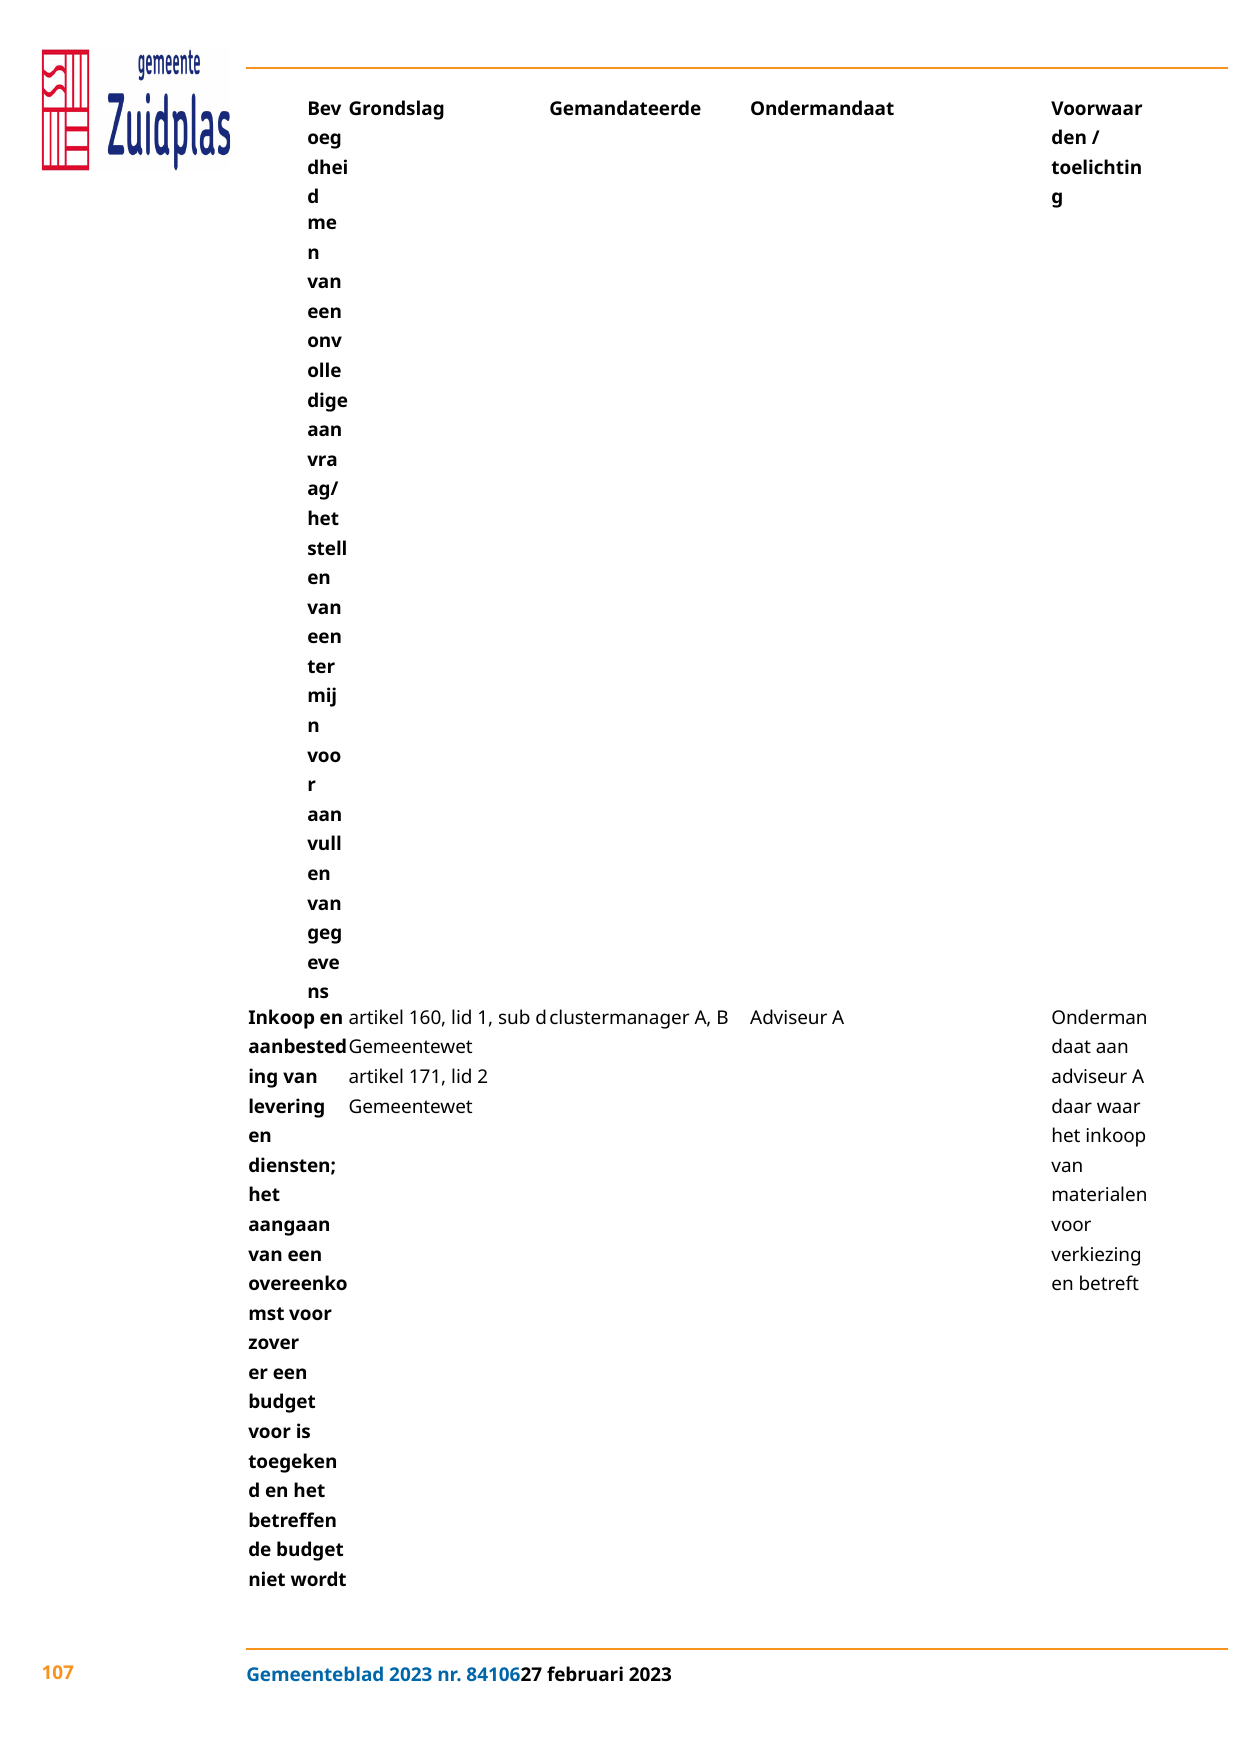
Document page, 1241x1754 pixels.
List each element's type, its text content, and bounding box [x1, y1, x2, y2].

table_cell Inkoop en aanbesteding van levering en diensten; het aangaan van een overeenkomst voor zover er een budget voor is toegekend en het betreffende budget niet wordt [248, 1004, 348, 1592]
table_header Voorwaarden / toelichting [1051, 95, 1152, 209]
table_cell [750, 209, 1051, 1004]
picture [41, 47, 231, 172]
table_cell [1051, 209, 1152, 1004]
table_header Ondermandaat [750, 95, 1051, 209]
table_cell clustermanager A, B [549, 1004, 750, 1592]
table_cell [549, 209, 750, 1004]
table_cell Adviseur A [750, 1004, 1051, 1592]
table_cell men van een onvolledige aanvraag/ het stellen van een termijn voor aanvullen van gegevens [248, 209, 348, 1004]
table_cell [348, 209, 549, 1004]
table_header Grondslag [348, 95, 549, 209]
table_cell Ondermandaat aan adviseur A daar waar het inkoop van materialen voor verkiezingen betreft [1051, 1004, 1152, 1592]
table_cell artikel 160, lid 1, sub d Gemeentewet artikel 171, lid 2 Gemeentewet [348, 1004, 549, 1592]
table_header Gemandateerde [549, 95, 750, 209]
table_header Bevoegdheid [248, 95, 348, 209]
